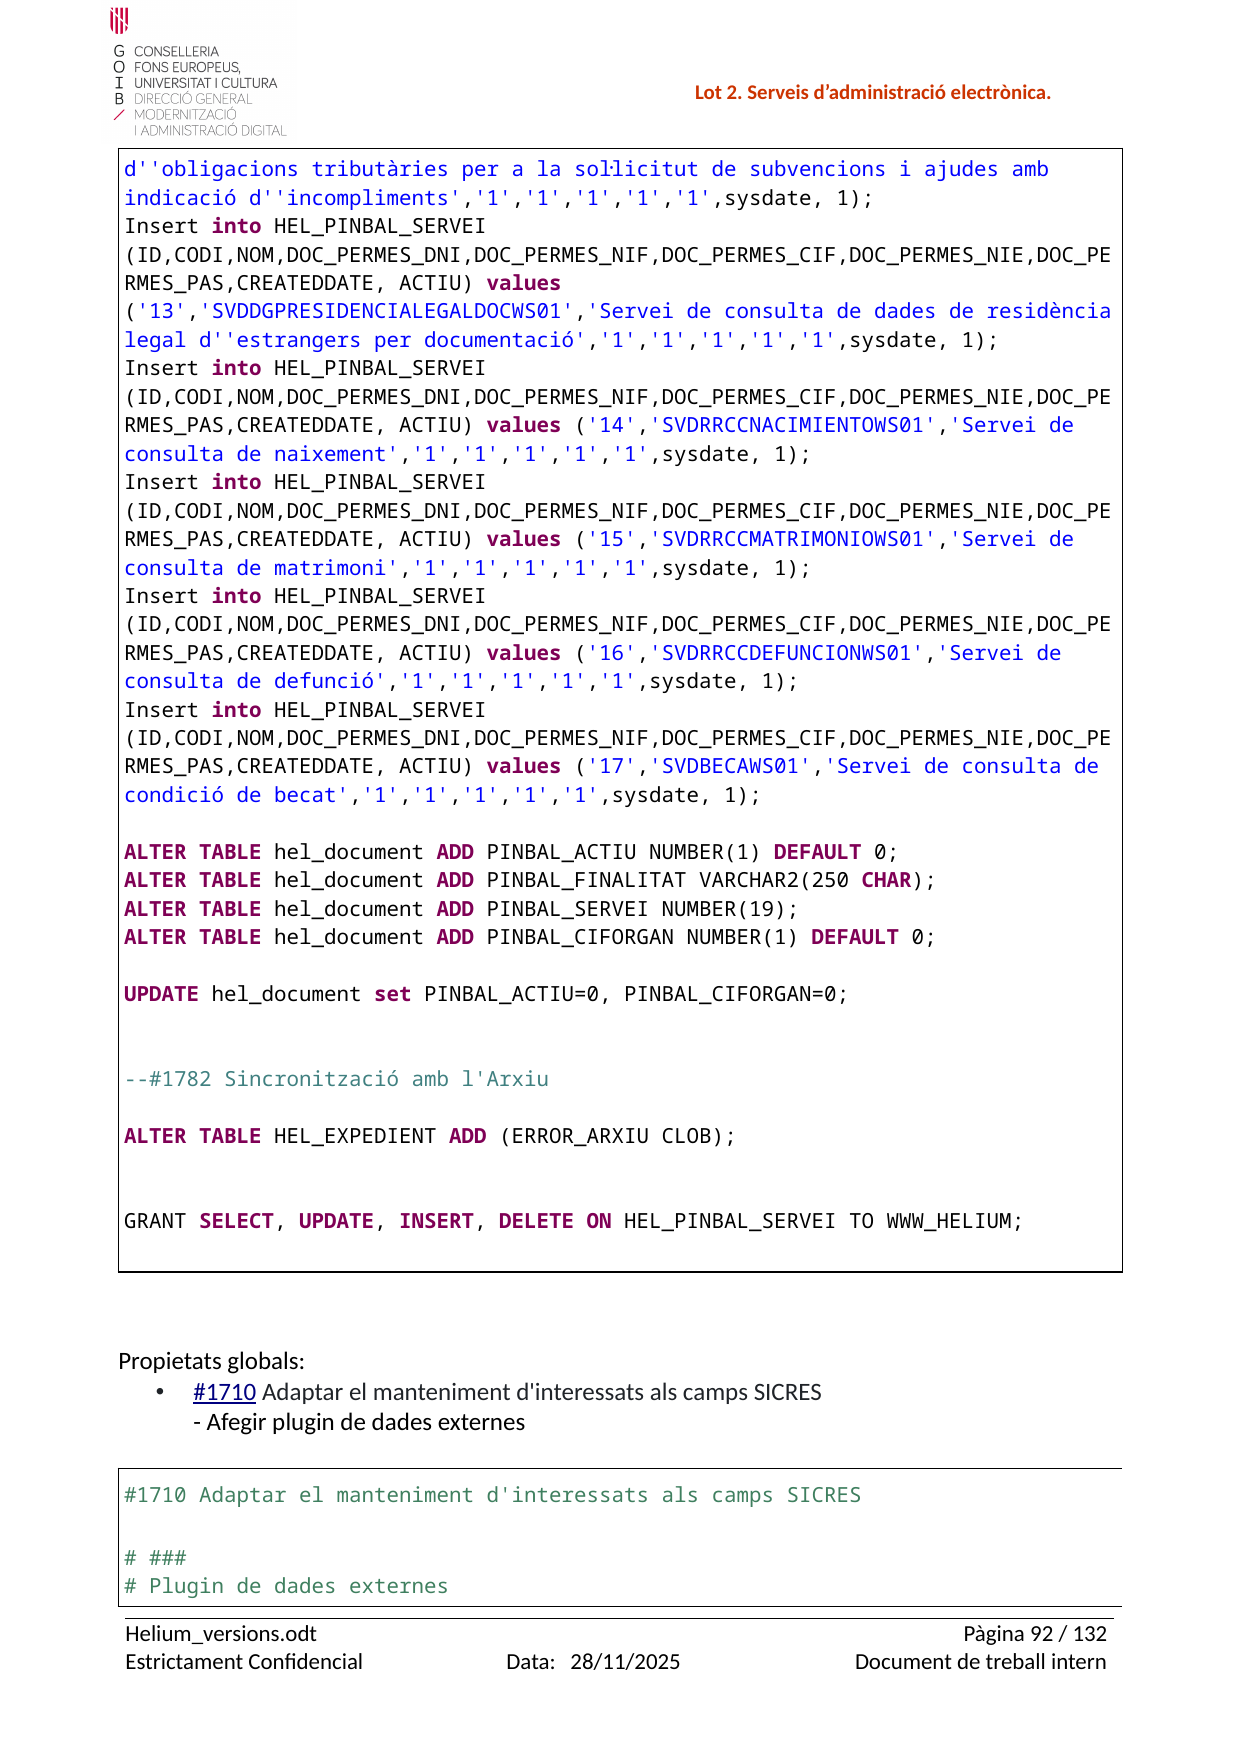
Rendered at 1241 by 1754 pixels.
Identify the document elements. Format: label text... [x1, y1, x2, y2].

table_header d''obligacions tributàries per a la sol·licitut de subvencions i ajudes amb indicació d''incompliments','1','1','1','1','1',sysdate, 1); Insert into HEL_PINBAL_SERVEI (ID,CODI,NOM,DOC_PERMES_DNI,DOC_PERMES_NIF,DOC_PERMES_CIF,DOC_PERMES_NIE,DOC_PERMES_PAS,CREATEDDATE, ACTIU) values ('13','SVDDGPRESIDENCIALEGALDOCWS01','Servei de consulta de dades de residència legal d''estrangers per documentació','1','1','1','1','1',sysdate, 1); Insert into HEL_PINBAL_SERVEI (ID,CODI,NOM,DOC_PERMES_DNI,DOC_PERMES_NIF,DOC_PERMES_CIF,DOC_PERMES_NIE,DOC_PERMES_PAS,CREATEDDATE, ACTIU) values ('14','SVDRRCCNACIMIENTOWS01','Servei de consulta de naixement','1','1','1','1','1',sysdate, 1); Insert into HEL_PINBAL_SERVEI (ID,CODI,NOM,DOC_PERMES_DNI,DOC_PERMES_NIF,DOC_PERMES_CIF,DOC_PERMES_NIE,DOC_PERMES_PAS,CREATEDDATE, ACTIU) values ('15','SVDRRCCMATRIMONIOWS01','Servei de consulta de matrimoni','1','1','1','1','1',sysdate, 1); Insert into HEL_PINBAL_SERVEI (ID,CODI,NOM,DOC_PERMES_DNI,DOC_PERMES_NIF,DOC_PERMES_CIF,DOC_PERMES_NIE,DOC_PERMES_PAS,CREATEDDATE, ACTIU) values ('16','SVDRRCCDEFUNCIONWS01','Servei de consulta de defunció','1','1','1','1','1',sysdate, 1); Insert into HEL_PINBAL_SERVEI (ID,CODI,NOM,DOC_PERMES_DNI,DOC_PERMES_NIF,DOC_PERMES_CIF,DOC_PERMES_NIE,DOC_PERMES_PAS,CREATEDDATE, ACTIU) values ('17','SVDBECAWS01','Servei de consulta de condició de becat','1','1','1','1','1',sysdate, 1); ALTER TABLE hel_document ADD PINBAL_ACTIU NUMBER(1) DEFAULT 0; ALTER TABLE hel_document ADD PINBAL_FINALITAT VARCHAR2(250 CHAR); ALTER TABLE hel_document ADD PINBAL_SERVEI NUMBER(19); ALTER TABLE hel_document ADD PINBAL_CIFORGAN NUMBER(1) DEFAULT 0; UPDATE hel_document set PINBAL_ACTIU=0, PINBAL_CIFORGAN=0; --#1782 Sincronització amb l'Arxiu ALTER TABLE HEL_EXPEDIENT ADD (ERROR_ARXIU CLOB); GRANT SELECT, UPDATE, INSERT, DELETE ON HEL_PINBAL_SERVEI TO WWW_HELIUM; [119, 149, 1122, 1271]
list - Afegir plugin de dades externes [156, 1406, 1122, 1437]
table_header #1710 Adaptar el manteniment d'interessats als camps SICRES # ### # Plugin de dades externes [119, 1469, 1122, 1606]
list #1710 Adaptar el manteniment d'interessats als camps SICRES [156, 1376, 1122, 1406]
text Propietats globals: [118, 1345, 1122, 1376]
picture [100, 0, 297, 144]
